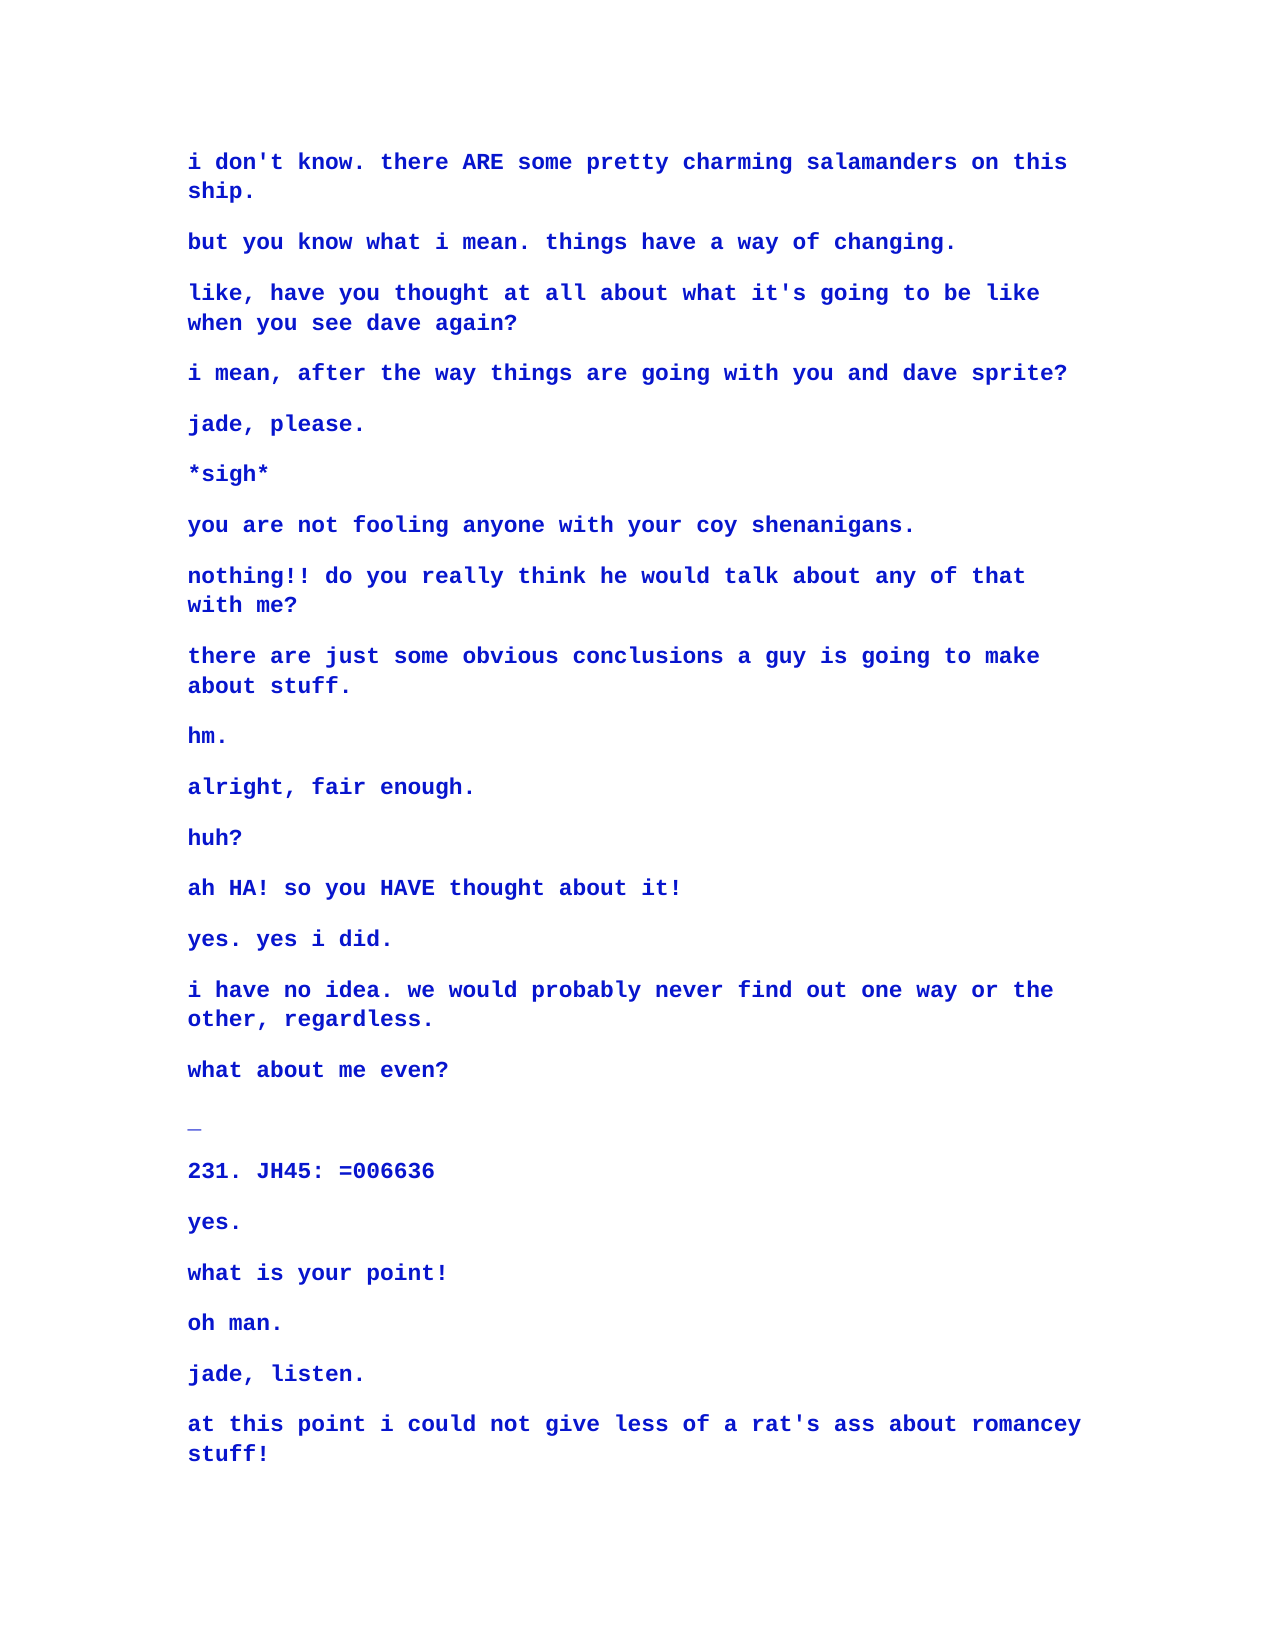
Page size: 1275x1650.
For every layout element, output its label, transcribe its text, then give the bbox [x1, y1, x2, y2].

text alright, fair enough. [187, 775, 1087, 801]
text jade, please. [187, 412, 1087, 438]
text what about me even? [187, 1058, 1087, 1084]
text at this point i could not give less of a rat's ass about romancey stuff! [187, 1413, 1087, 1468]
text huh? [187, 826, 1087, 852]
text _ [187, 1109, 1087, 1135]
text nothing!! do you really think he would talk about any of that with me? [187, 564, 1087, 620]
text like, have you thought at all about what it's going to be like when you see dave again? [187, 281, 1087, 337]
text ah HA! so you HAVE thought about it! [187, 877, 1087, 903]
text there are just some obvious conclusions a guy is going to make about stuff. [187, 644, 1087, 700]
text hm. [187, 725, 1087, 751]
text i have no idea. we would probably never find out one way or the other, regardless. [187, 978, 1087, 1034]
text but you know what i mean. things have a way of changing. [187, 230, 1087, 256]
text oh man. [187, 1311, 1087, 1337]
text i don't know. there ARE some pretty charming salamanders on this ship. [187, 150, 1087, 206]
text yes. yes i did. [187, 927, 1087, 953]
text yes. [187, 1210, 1087, 1236]
text 231. JH45: =006636 [187, 1159, 1087, 1186]
text you are not fooling anyone with your coy shenanigans. [187, 513, 1087, 539]
text what is your point! [187, 1261, 1087, 1287]
text i mean, after the way things are going with you and dave sprite? [187, 361, 1087, 387]
text *sigh* [187, 463, 1087, 489]
text jade, listen. [187, 1362, 1087, 1388]
